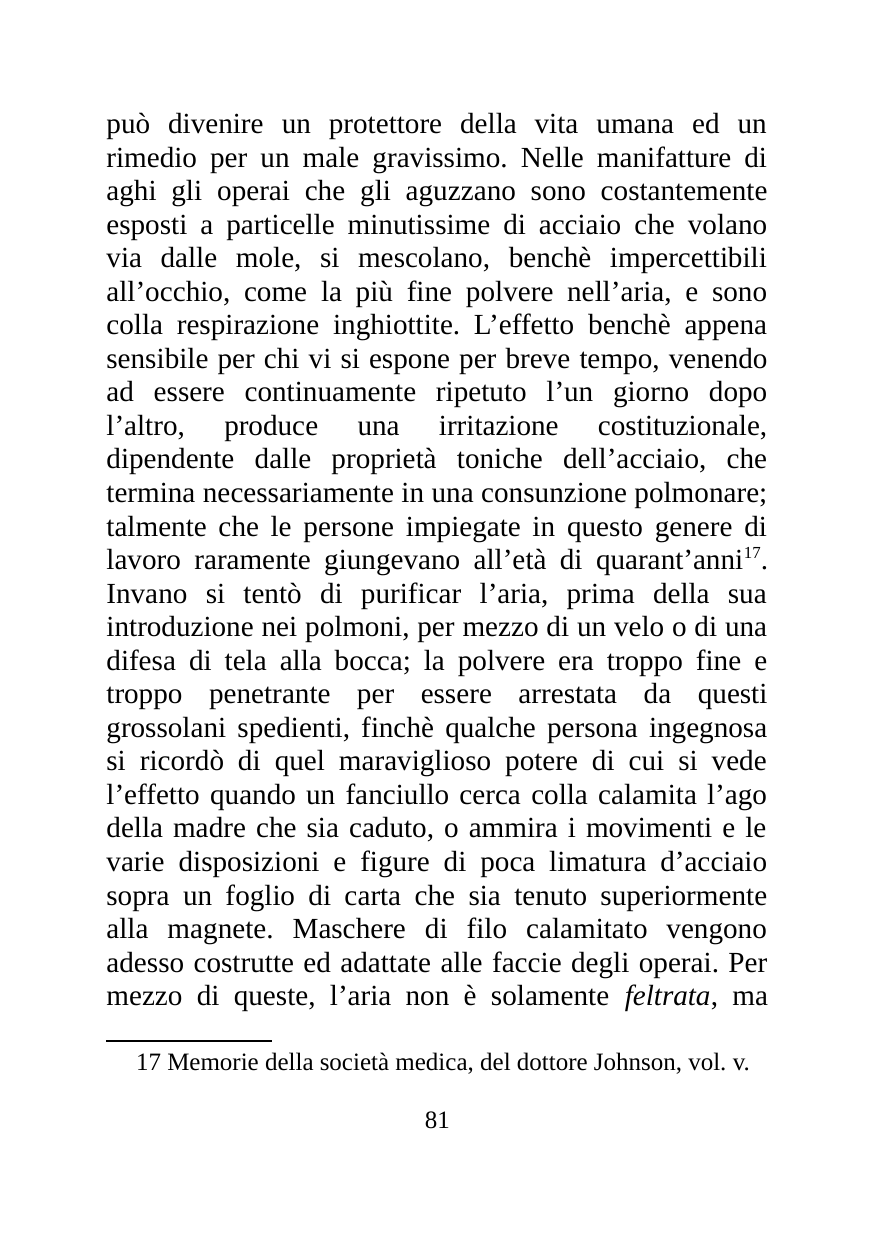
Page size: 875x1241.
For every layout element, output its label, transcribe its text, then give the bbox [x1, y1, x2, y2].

text Memorie della società medica, del dottore Johnson, vol. v. [106, 1047, 768, 1076]
text può divenire un protettore della vita umana ed un rimedio per un male gravissimo. Nelle manifatture di aghi gli operai che gli aguzzano sono costantemente esposti a particelle minutissime di acciaio che volano via dalle mole, si mescolano, benchè impercettibili all’occhio, come la più fine polvere nell’aria, e sono colla respirazione inghiottite. L’effetto benchè appena sensibile per chi vi si espone per breve tempo, venendo ad essere continuamente ripetuto l’un giorno dopo l’altro, produce una irritazione costituzionale, dipendente dalle proprietà toniche dell’acciaio, che termina necessariamente in una consunzione polmonare; talmente che le persone impiegate in questo genere di lavoro raramente giungevano all’età di quarant’anni. Invano si tentò di purificar l’aria, prima della sua introduzione nei polmoni, per mezzo di un velo o di una difesa di tela alla bocca; la polvere era troppo fine e troppo penetrante per essere arrestata da questi grossolani spedienti, finchè qualche persona ingegnosa si ricordò di quel maraviglioso potere di cui si vede l’effetto quando un fanciullo cerca colla calamita l’ago della madre che sia caduto, o ammira i movimenti e le varie disposizioni e figure di poca limatura d’acciaio sopra un foglio di carta che sia tenuto superiormente alla magnete. Maschere di filo calamitato vengono adesso costrutte ed adattate alle faccie degli operai. Per mezzo di queste, l’aria non è solamente feltrata, ma [106, 106, 768, 1012]
